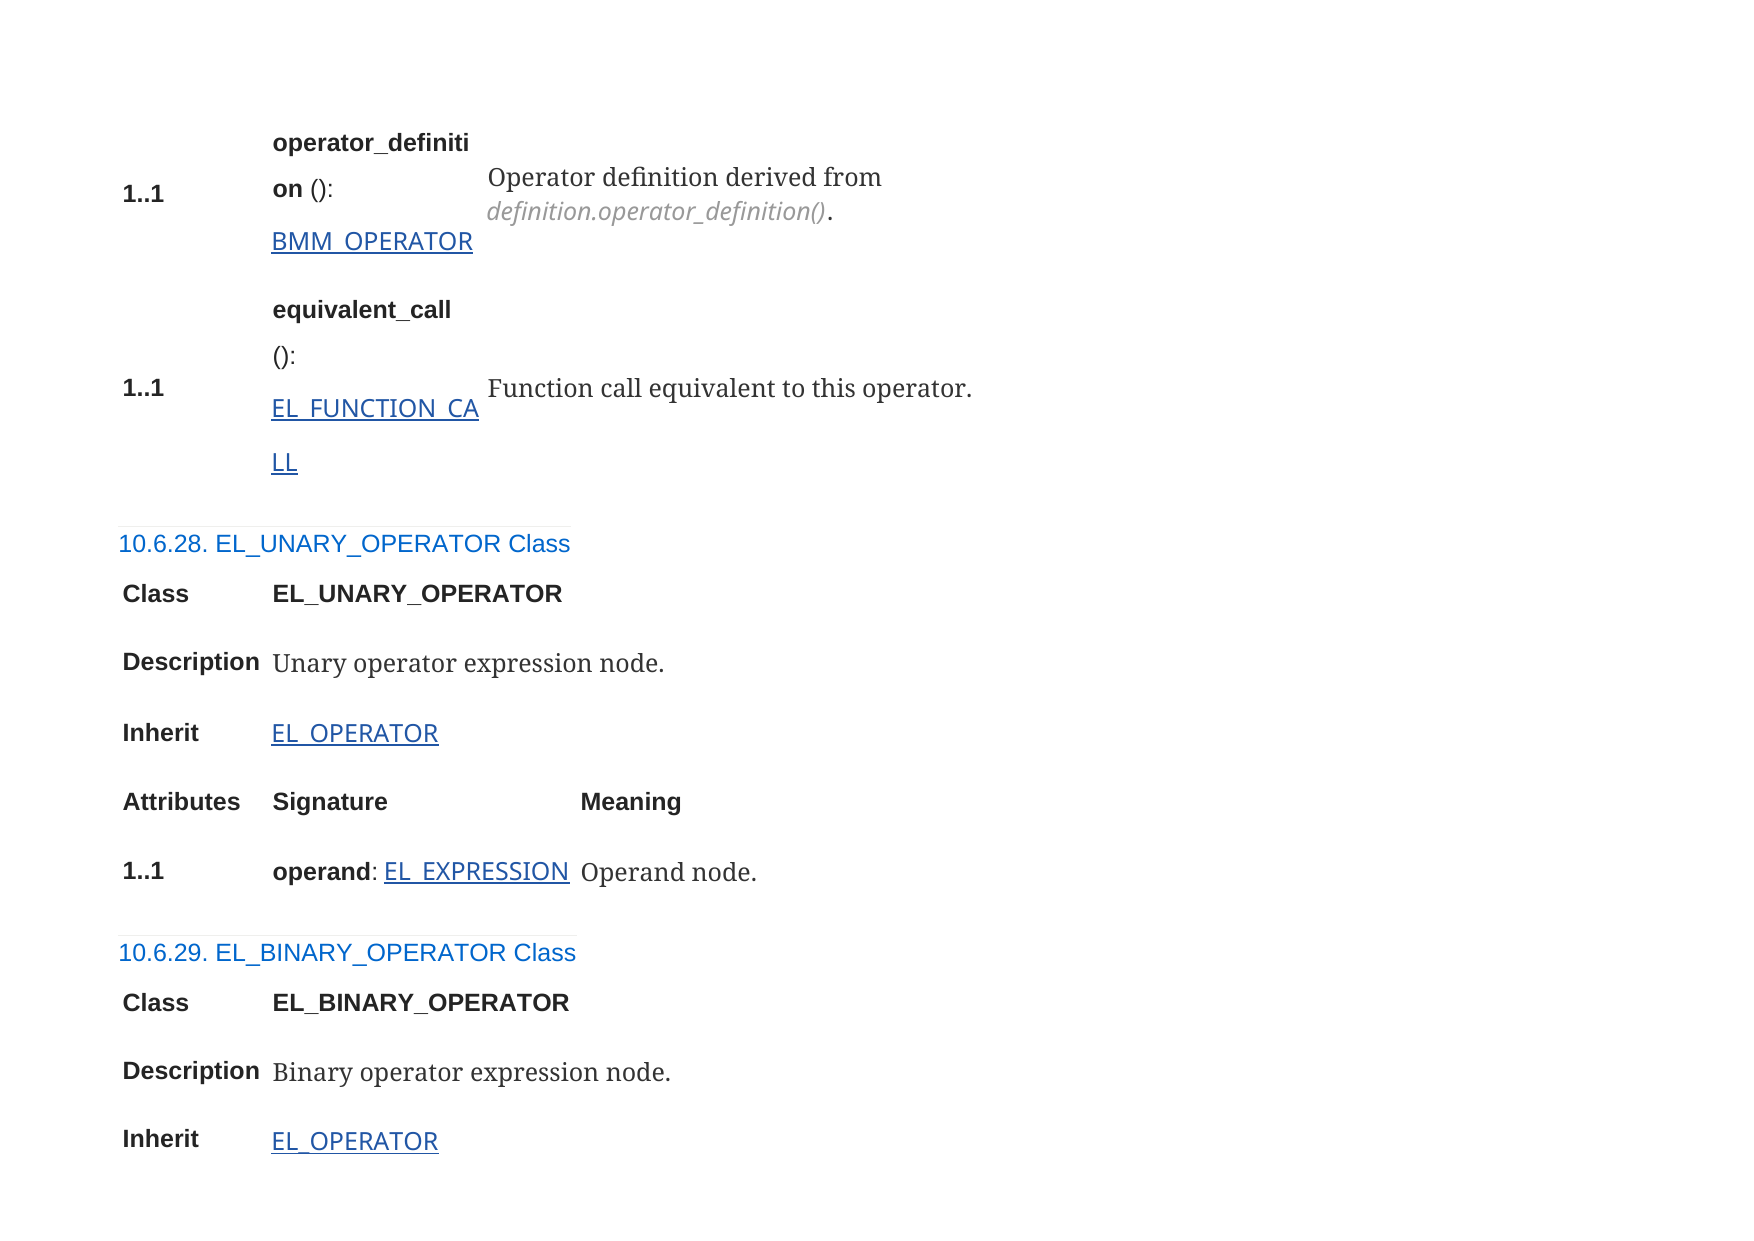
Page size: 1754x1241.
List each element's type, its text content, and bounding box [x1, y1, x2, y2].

table_cell Functions [118, 59, 268, 125]
table_cell Inherit [118, 712, 268, 784]
table_cell 1..1 [118, 125, 268, 292]
table_cell 1..1 [118, 292, 268, 513]
table_cell Function call equivalent to this operator. [483, 292, 1181, 513]
table_cell Meaning [576, 784, 770, 850]
table_cell Signature [268, 59, 483, 125]
table_cell Meaning [483, 59, 1181, 125]
table_cell operand: EL_EXPRESSION [268, 850, 576, 922]
table_cell Unary operator expression node. [268, 643, 770, 712]
table_header EL_BINARY_OPERATOR [268, 985, 903, 1051]
table_cell Description [118, 643, 268, 712]
subtitle 10.6.28. EL_UNARY_OPERATOR Class [118, 526, 1695, 558]
table_header Class [118, 577, 268, 643]
table_cell Description [118, 1051, 268, 1121]
table_cell Inherit [118, 1121, 268, 1161]
table_cell Attributes [118, 784, 268, 850]
table_cell Operator definition derived from definition.operator_definition(). [483, 125, 1181, 292]
table_header Class [118, 985, 268, 1051]
table_cell 1..1 [118, 850, 268, 922]
table_cell EL_OPERATOR [268, 1121, 903, 1161]
table_header EL_UNARY_OPERATOR [268, 577, 770, 643]
table_cell Operand node. [576, 850, 770, 922]
table_cell Signature [268, 784, 576, 850]
subtitle 10.6.29. EL_BINARY_OPERATOR Class [118, 934, 1695, 966]
table_cell EL_OPERATOR [268, 712, 770, 784]
table_cell operator_definition (): BMM_OPERATOR [268, 125, 483, 292]
table_cell Binary operator expression node. [268, 1051, 903, 1121]
table_cell equivalent_call (): EL_FUNCTION_CALL [268, 292, 483, 513]
